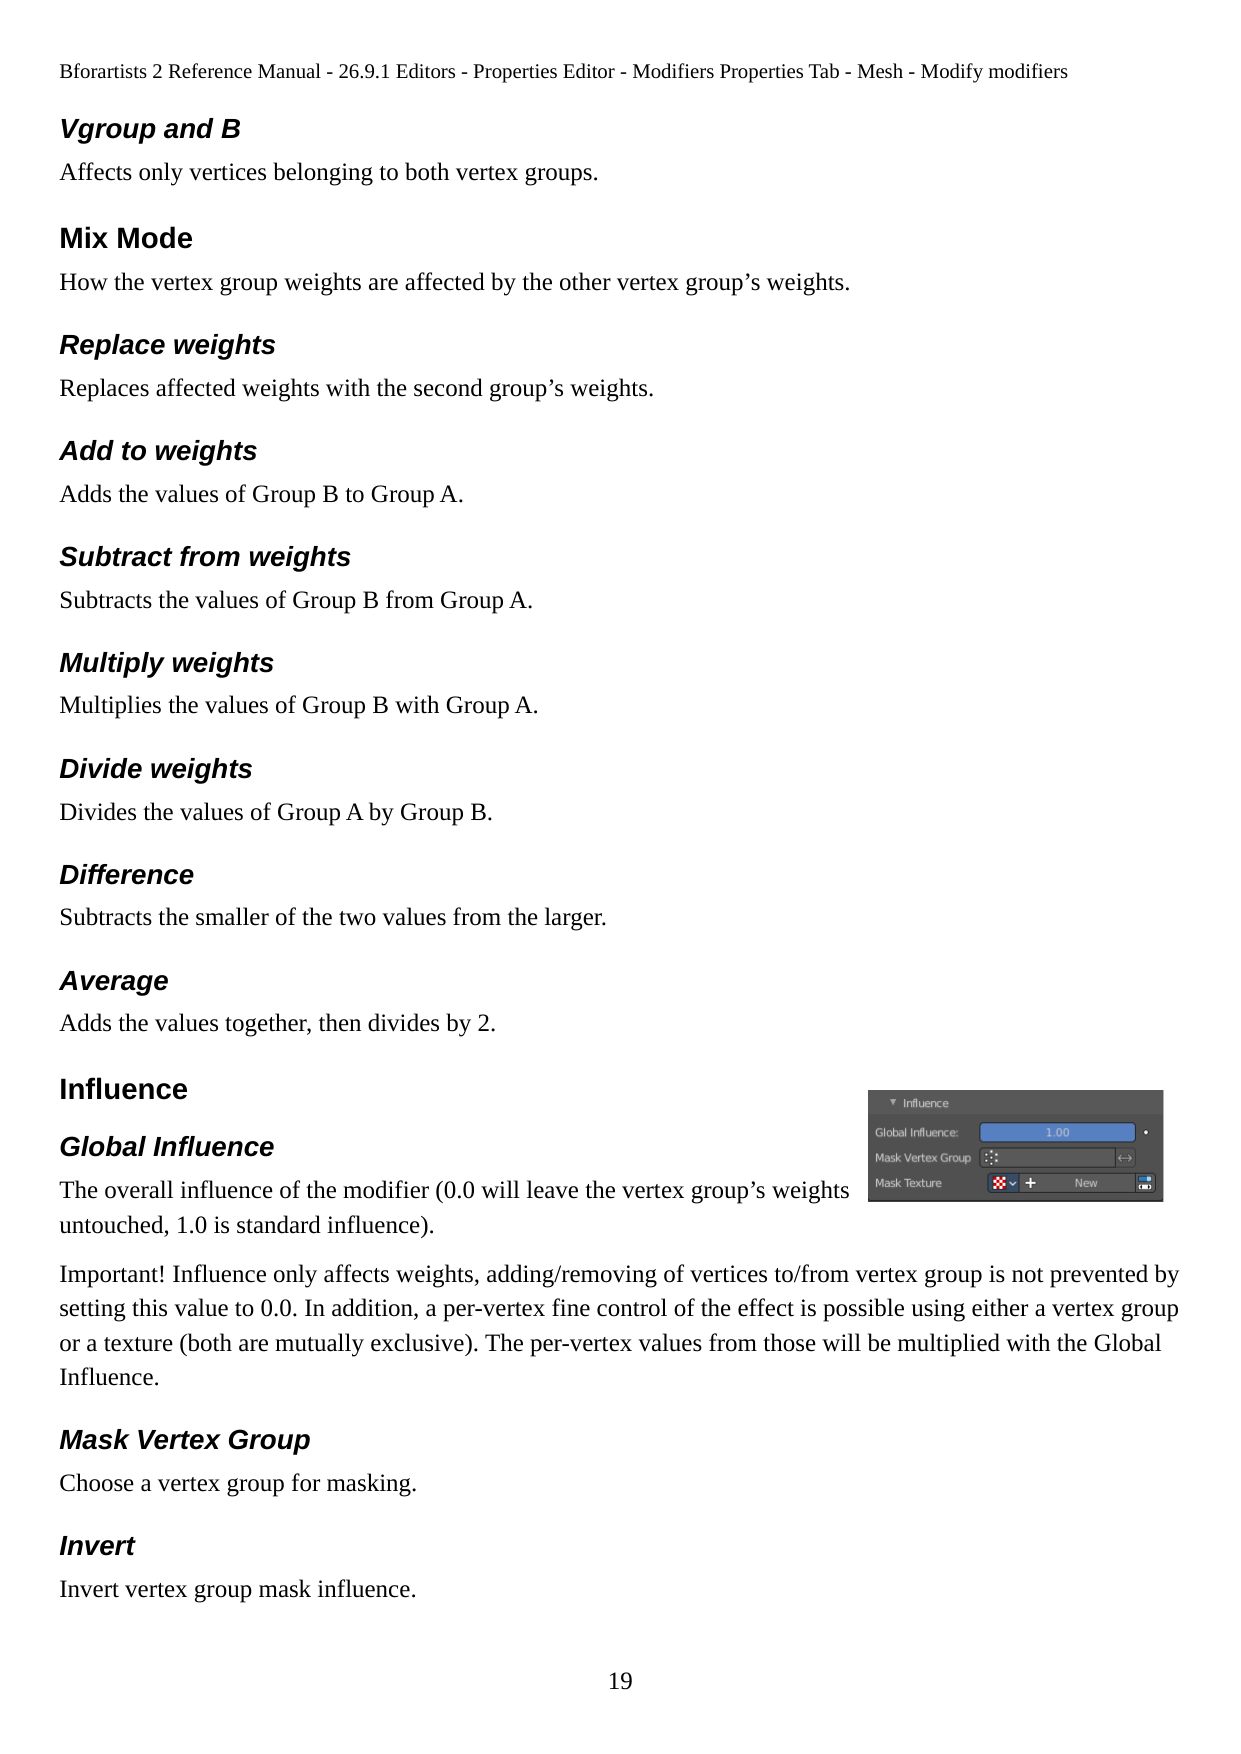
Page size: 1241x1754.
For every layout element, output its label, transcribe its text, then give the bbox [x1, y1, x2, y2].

text Replaces affected weights with the second group’s weights. [59, 373, 1181, 402]
subtitle Subtract from weights [59, 540, 1181, 572]
text Choose a vertex group for masking. [59, 1468, 1181, 1497]
text Adds the values of Group B to Group A. [59, 479, 1181, 507]
text Affects only vertices belonging to both vertex groups. [59, 157, 1181, 186]
text Subtracts the smaller of the two values from the larger. [59, 902, 1181, 931]
subtitle Mask Vertex Group [59, 1424, 1181, 1456]
subtitle Vgroup and B [59, 113, 1181, 144]
text Multiplies the values of Group B with Group A. [59, 691, 1181, 719]
subtitle [1164, 1131, 1181, 1163]
text How the vertex group weights are affected by the other vertex group’s weights. [59, 267, 1181, 296]
subtitle Add to weights [59, 434, 1181, 466]
text Subtracts the values of Group B from Group A. [59, 585, 1181, 613]
subtitle Divide weights [59, 752, 1181, 784]
subtitle Average [59, 964, 1181, 996]
picture [868, 1090, 1164, 1202]
subtitle Global Influence [59, 1131, 868, 1163]
subtitle Replace weights [59, 328, 1181, 360]
subtitle Influence [59, 1072, 1181, 1106]
text Invert vertex group mask influence. [59, 1574, 1181, 1603]
subtitle Difference [59, 858, 1181, 890]
subtitle Multiply weights [59, 646, 1181, 678]
text Adds the values together, then divides by 2. [59, 1008, 1181, 1037]
text Important! Influence only affects weights, adding/removing of vertices to/from vertex group is not prevented by setting this value to 0.0. In addition, a per-vertex fine control of the effect is possible using either a vertex group or a texture (both are mutually exclusive). The per-vertex values from those will be multiplied with the Global Influence. [59, 1259, 1181, 1391]
text Divides the values of Group A by Group B. [59, 797, 1181, 825]
text The overall influence of the modifier (0.0 will leave the vertex group’s weights untouched, 1.0 is standard influence). [59, 1175, 1181, 1238]
subtitle Mix Mode [59, 221, 1181, 254]
subtitle Invert [59, 1530, 1181, 1562]
